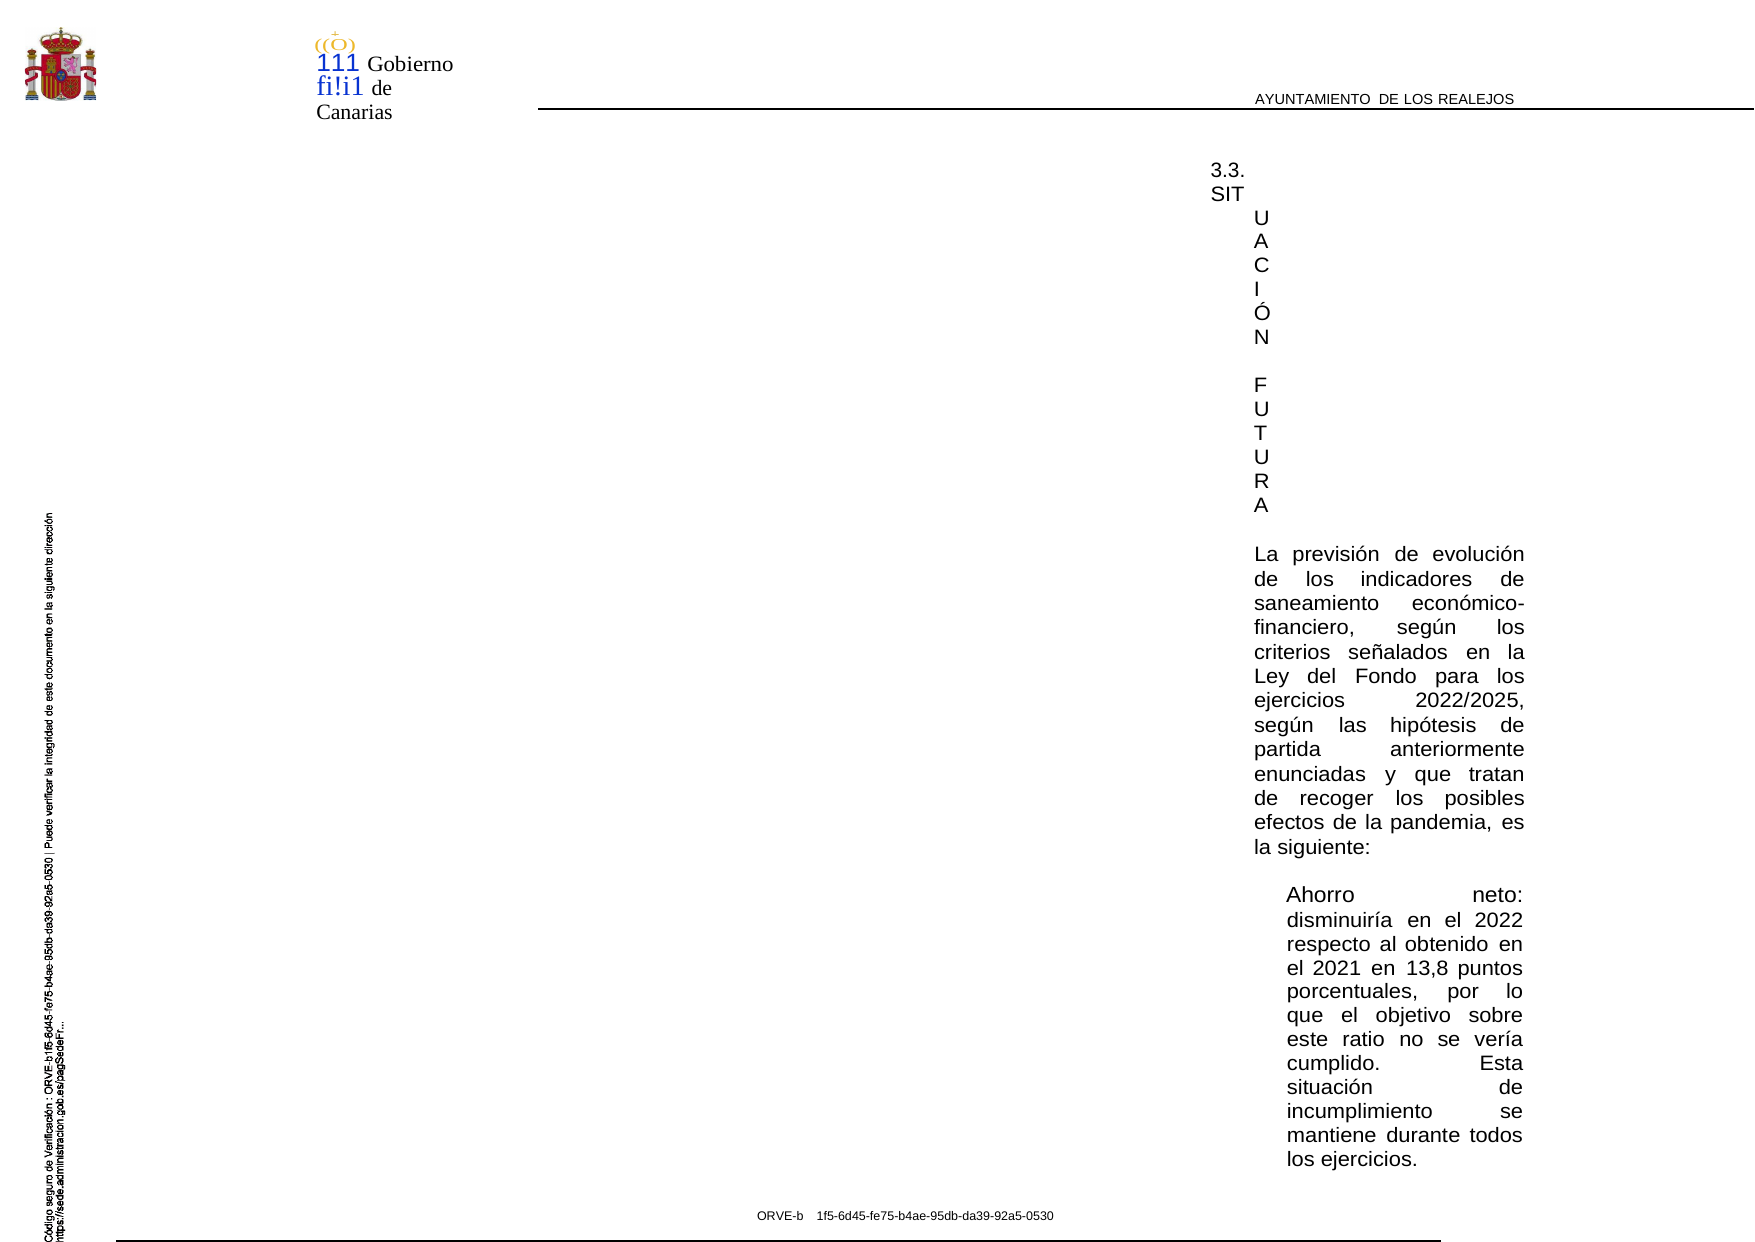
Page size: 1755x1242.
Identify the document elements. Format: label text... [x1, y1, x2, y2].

text fi!i1 de Canarias [316, 76, 472, 125]
text La previsión de evolución de los indicadores de saneamiento económico- financiero, según los criterios señalados en la Ley del Fondo para los ejercicios 2022/2025, según las hipótesis de partida anteriormente enunciadas y que tratan de recoger los posibles efectos de la pandemia, es la siguiente: [1254, 542, 1524, 858]
text AYUNTAMIENTO DE LOS REALEJOS [1255, 91, 1535, 107]
text Ahorro neto: disminuiría en el 2022 respecto al obtenido en el 2021 en 13,8 puntos porcentuales, por lo que el objetivo sobre este ratio no se vería cumplido. Esta situación de incumplimiento se mantiene durante todos los ejercicios. [1286, 882, 1523, 1171]
text 111 Gobierno [316, 52, 472, 76]
